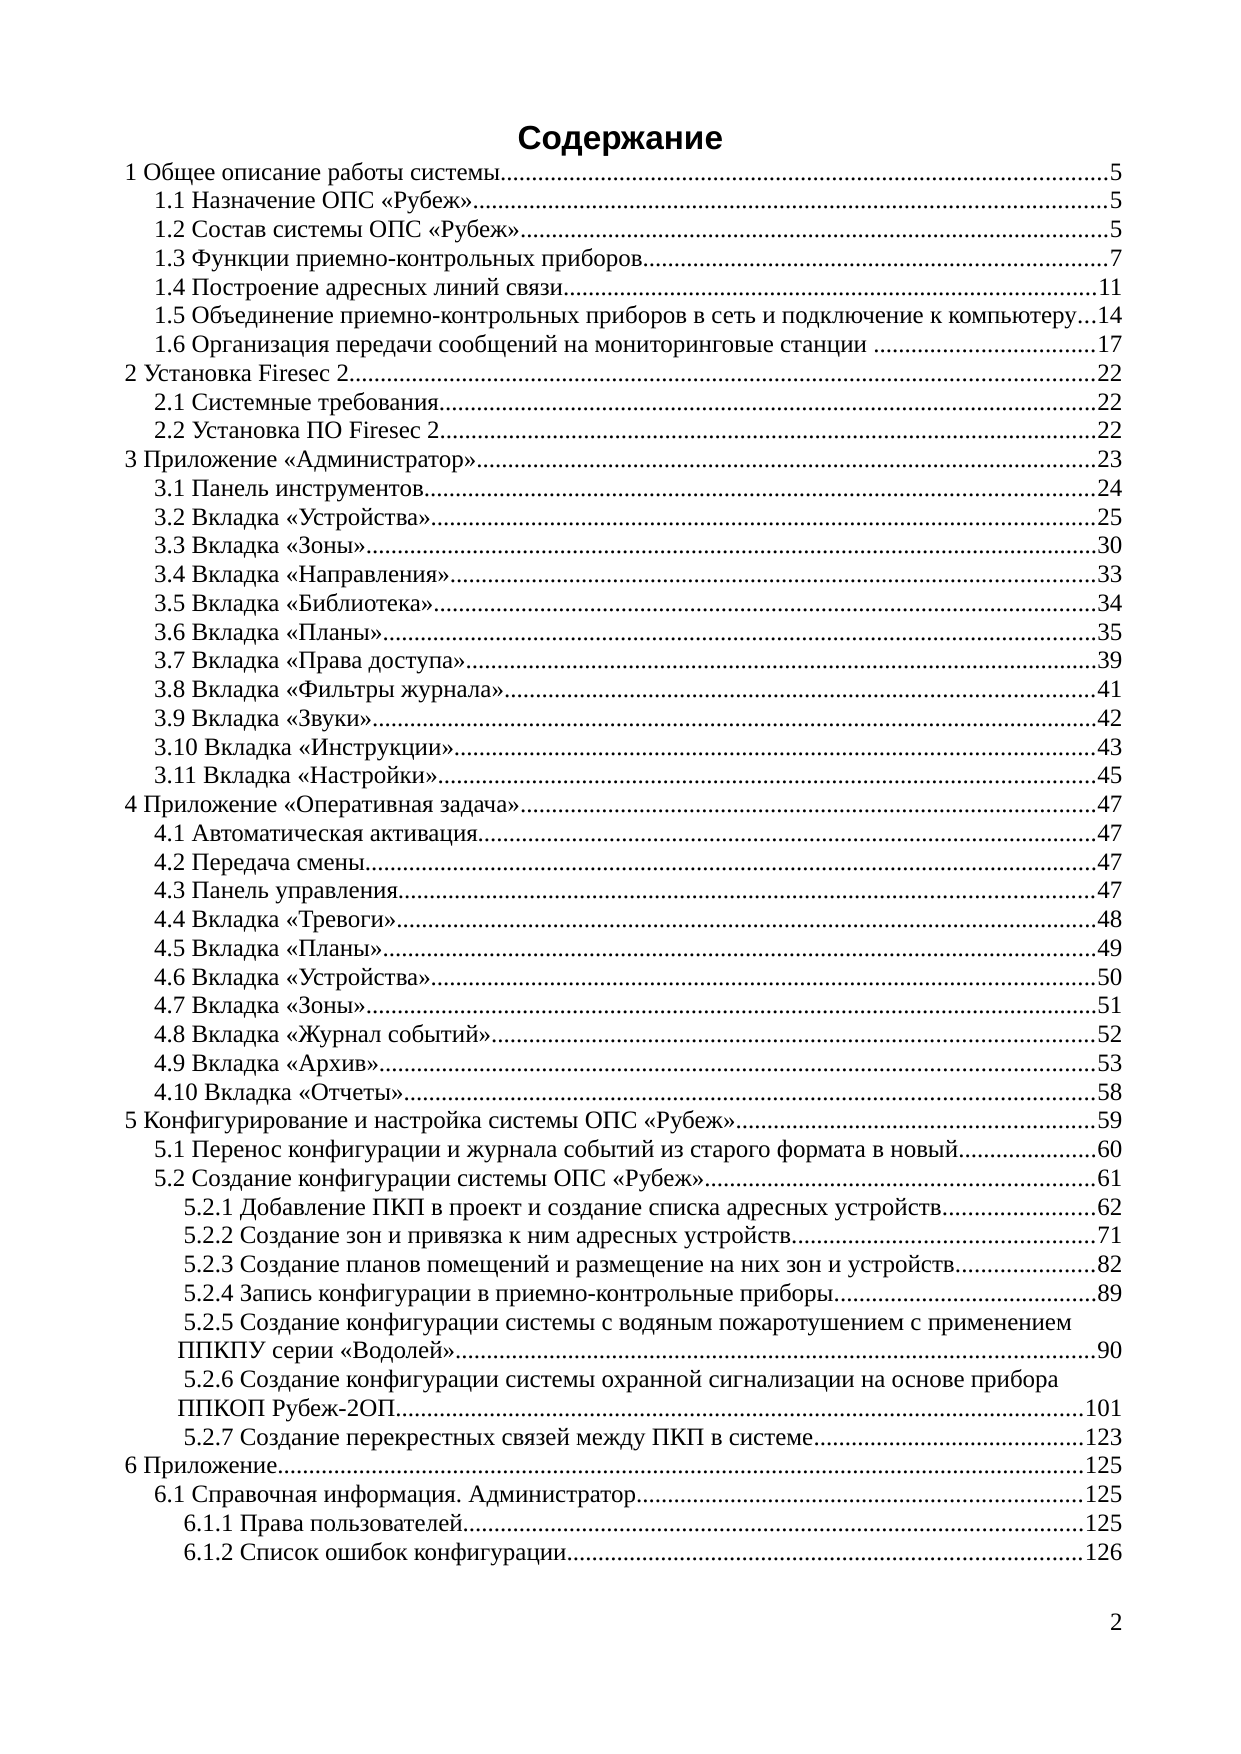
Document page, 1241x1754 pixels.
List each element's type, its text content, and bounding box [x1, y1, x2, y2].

text 3.8 Вкладка «Фильтры журнала» 41 [148, 674, 1122, 703]
text 2.1 Системные требования 22 [148, 387, 1122, 415]
text 6.1.1 Права пользователей. 125 [177, 1508, 1122, 1537]
text 5.2.5 Создание конфигурации системы с водяным пожаротушением с применением ППКПУ серии «Водолей» 90 [177, 1307, 1122, 1364]
text 4 Приложение «Оперативная задача» 47 [118, 789, 1122, 818]
text 1.4 Построение адресных линий связи 11 [148, 272, 1122, 300]
text 4.1 Автоматическая активация 47 [148, 818, 1122, 847]
text 1 Общее описание работы системы 5 [118, 157, 1122, 185]
text 4.4 Вкладка «Тревоги» 48 [148, 904, 1122, 933]
text 3.2 Вкладка «Устройства» 25 [148, 502, 1122, 530]
text 4.5 Вкладка «Планы» 49 [148, 933, 1122, 962]
text 5.2.2 Создание зон и привязка к ним адресных устройств. 71 [177, 1220, 1122, 1249]
text 3.4 Вкладка «Направления» 33 [148, 559, 1122, 588]
text 5.2.6 Создание конфигурации системы охранной сигнализации на основе прибора ППКОП Рубеж-2ОП 101 [177, 1364, 1122, 1422]
text 1.1 Назначение ОПС «Рубеж» 5 [148, 185, 1122, 214]
text 3.6 Вкладка «Планы» 35 [148, 617, 1122, 645]
text 4.7 Вкладка «Зоны» 51 [148, 990, 1122, 1019]
text 5.2 Создание конфигурации системы ОПС «Рубеж» 61 [148, 1163, 1122, 1192]
text 5.2.1 Добавление ПКП в проект и создание списка адресных устройств 62 [177, 1192, 1122, 1220]
text 4.8 Вкладка «Журнал событий» 52 [148, 1019, 1122, 1048]
text 6.1.2 Список ошибок конфигурации. 126 [177, 1537, 1122, 1565]
text 5.2.7 Создание перекрестных связей между ПКП в системе 123 [177, 1422, 1122, 1450]
text 4.10 Вкладка «Отчеты» 58 [148, 1077, 1122, 1105]
text 4.3 Панель управления 47 [148, 875, 1122, 904]
text 4.6 Вкладка «Устройства» 50 [148, 962, 1122, 990]
text 3.3 Вкладка «Зоны» 30 [148, 530, 1122, 559]
text 6.1 Справочная информация. Администратор 125 [148, 1479, 1122, 1508]
text 3 Приложение «Администратор» 23 [118, 444, 1122, 473]
text 2.2 Установка ПО Firesec 2 22 [148, 415, 1122, 444]
text 5.2.4 Запись конфигурации в приемно-контрольные приборы. 89 [177, 1278, 1122, 1307]
text 5.1 Перенос конфигурации и журнала событий из старого формата в новый 60 [148, 1134, 1122, 1163]
text 3.5 Вкладка «Библиотека» 34 [148, 588, 1122, 617]
subtitle Содержание [118, 118, 1122, 157]
text 3.7 Вкладка «Права доступа». 39 [148, 645, 1122, 674]
text 4.2 Передача смены 47 [148, 847, 1122, 875]
text 4.9 Вкладка «Архив» 53 [148, 1048, 1122, 1077]
text 1.3 Функции приемно-контрольных приборов 7 [148, 243, 1122, 272]
text 5 Конфигурирование и настройка системы ОПС «Рубеж» 59 [118, 1105, 1122, 1134]
text 1.6 Организация передачи сообщений на мониторинговые станции 17 [148, 329, 1122, 358]
text 5.2.3 Создание планов помещений и размещение на них зон и устройств. 82 [177, 1249, 1122, 1278]
text 3.9 Вкладка «Звуки» 42 [148, 703, 1122, 732]
text 2 Установка Firesec 2 22 [118, 358, 1122, 387]
text 1.2 Состав системы ОПС «Рубеж» 5 [148, 214, 1122, 243]
text 3.1 Панель инструментов 24 [148, 473, 1122, 502]
text 3.11 Вкладка «Настройки» 45 [148, 760, 1122, 789]
text 6 Приложение 125 [118, 1450, 1122, 1479]
text 3.10 Вкладка «Инструкции» 43 [148, 732, 1122, 760]
text 1.5 Объединение приемно-контрольных приборов в сеть и подключение к компьютеру 14 [148, 300, 1122, 329]
